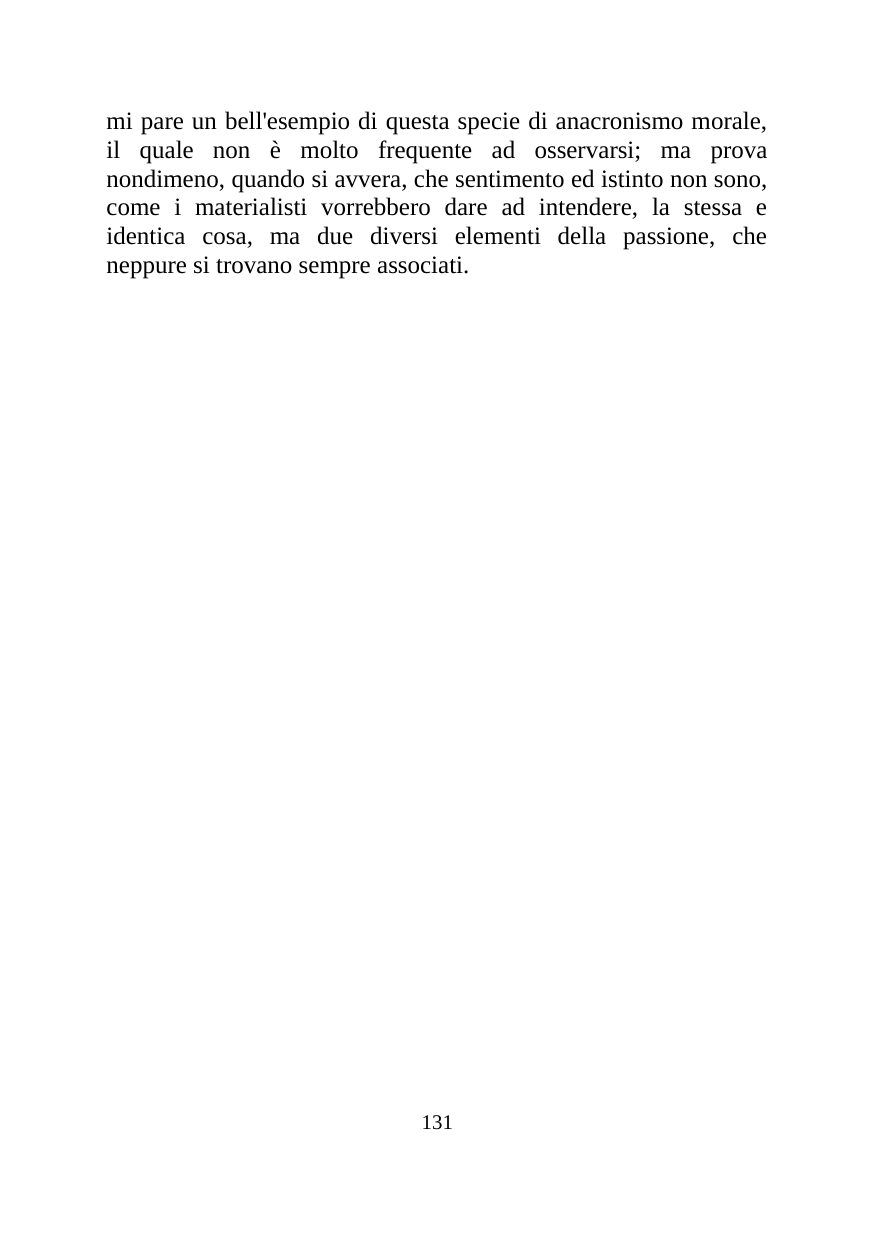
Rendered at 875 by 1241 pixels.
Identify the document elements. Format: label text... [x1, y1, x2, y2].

text mi pare un bell'esempio di questa specie di anacronismo morale, il quale non è molto frequente ad osservarsi; ma prova nondimeno, quando si avvera, che sentimento ed istinto non sono, come i materialisti vorrebbero dare ad intendere, la stessa e identica cosa, ma due diversi elementi della passione, che neppure si trovano sempre associati. [106, 106, 768, 279]
